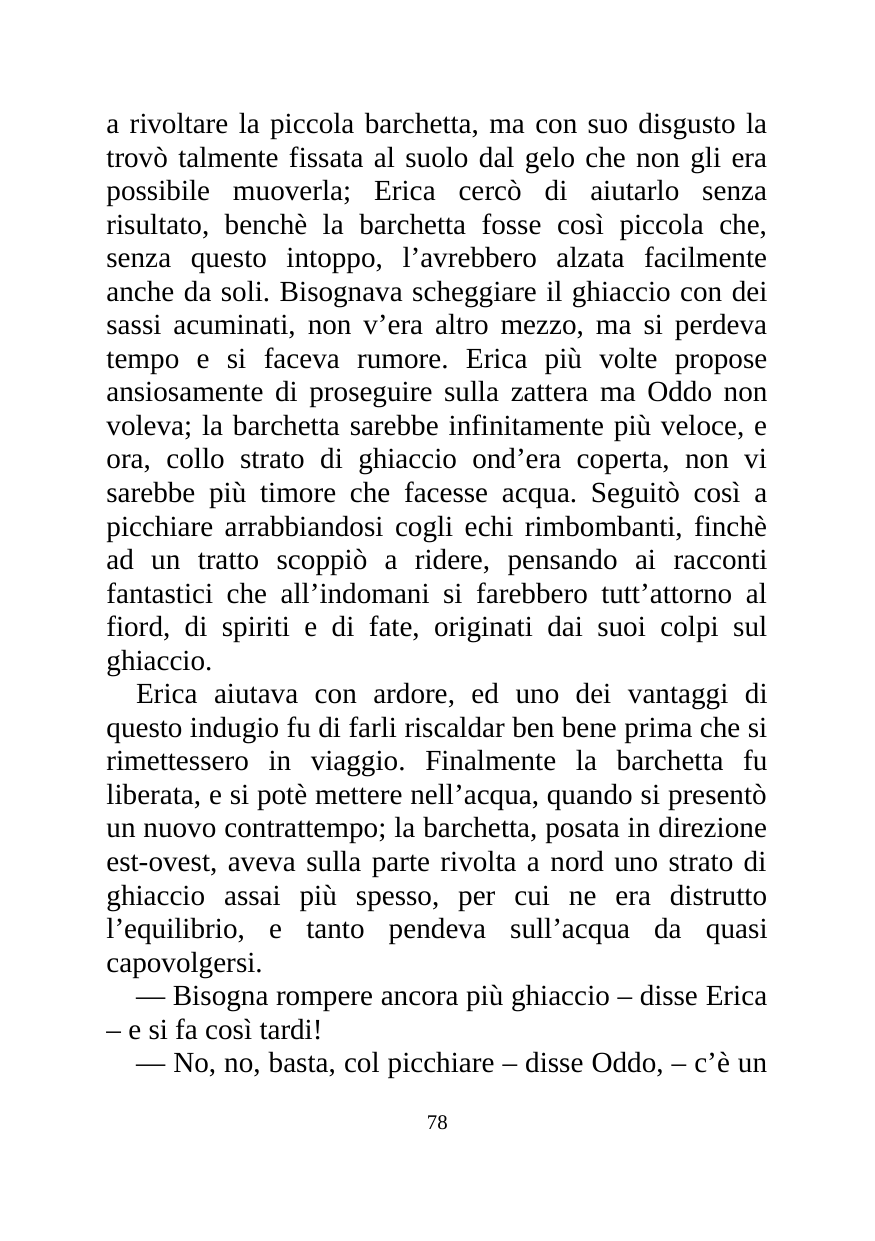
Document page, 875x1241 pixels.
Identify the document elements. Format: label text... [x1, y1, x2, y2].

text Erica aiutava con ardore, ed uno dei vantaggi di questo indugio fu di farli riscaldar ben bene prima che si rimettessero in viaggio. Finalmente la barchetta fu liberata, e si potè mettere nell’acqua, quando si presentò un nuovo contrattempo; la barchetta, posata in direzione est-ovest, aveva sulla parte rivolta a nord uno strato di ghiaccio assai più spesso, per cui ne era distrutto l’equilibrio, e tanto pendeva sull’acqua da quasi capovolgersi. [106, 676, 768, 978]
text — Bisogna rompere ancora più ghiaccio – disse Erica – e si fa così tardi! [106, 978, 768, 1045]
text a rivoltare la piccola barchetta, ma con suo disgusto la trovò talmente fissata al suolo dal gelo che non gli era possibile muoverla; Erica cercò di aiutarlo senza risultato, benchè la barchetta fosse così piccola che, senza questo intoppo, l’avrebbero alzata facilmente anche da soli. Bisognava scheggiare il ghiaccio con dei sassi acuminati, non v’era altro mezzo, ma si perdeva tempo e si faceva rumore. Erica più volte propose ansiosamente di proseguire sulla zattera ma Oddo non voleva; la barchetta sarebbe infinitamente più veloce, e ora, collo strato di ghiaccio ond’era coperta, non vi sarebbe più timore che facesse acqua. Seguitò così a picchiare arrabbiandosi cogli echi rimbombanti, finchè ad un tratto scoppiò a ridere, pensando ai racconti fantastici che all’indomani si farebbero tutt’attorno al fiord, di spiriti e di fate, originati dai suoi colpi sul ghiaccio. [106, 106, 768, 676]
text — No, no, basta, col picchiare – disse Oddo, – c’è un [106, 1045, 768, 1079]
